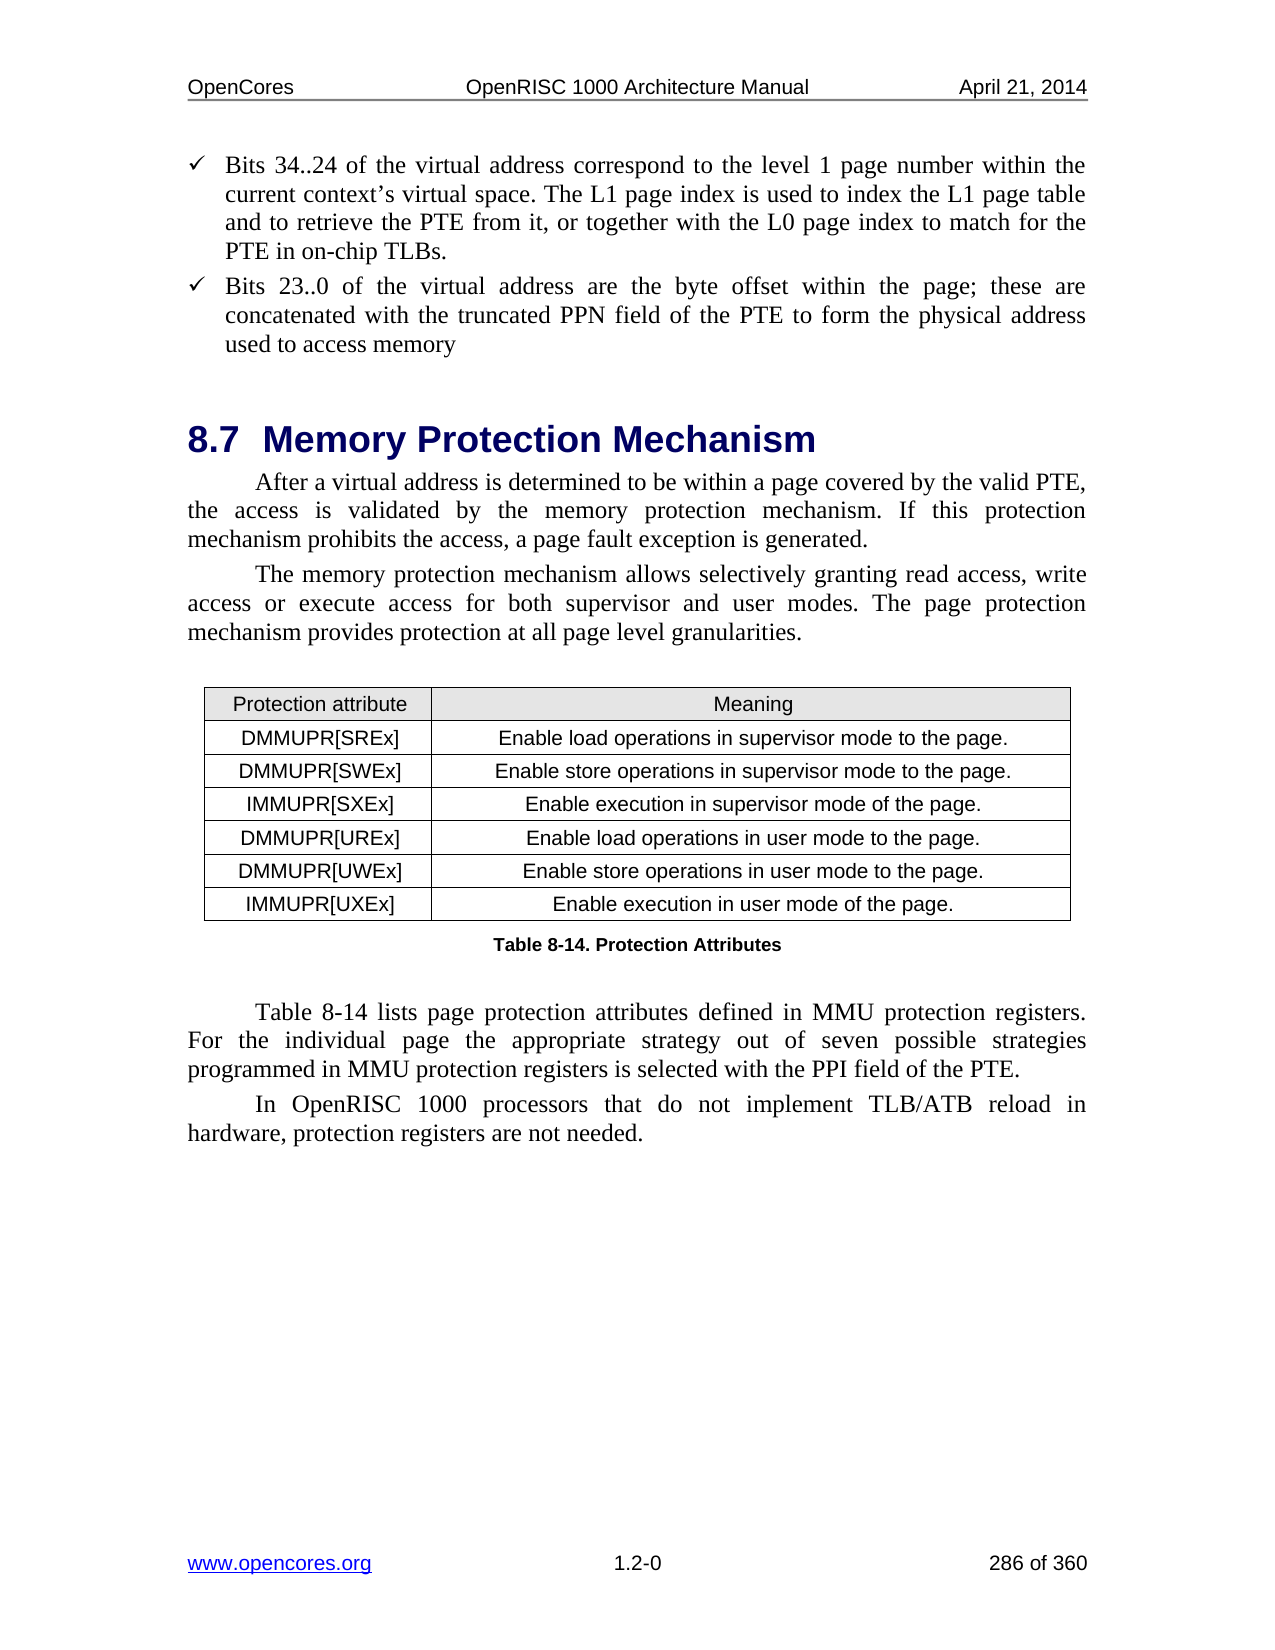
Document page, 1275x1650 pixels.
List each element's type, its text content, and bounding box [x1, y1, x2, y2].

table_cell DMMUPR[UWEx] [205, 855, 431, 887]
table_cell IMMUPR[SXEx] [205, 788, 431, 820]
table_cell DMMUPR[UREx] [205, 821, 431, 853]
table_cell Enable load operations in supervisor mode to the page. [432, 721, 1070, 753]
list Bits 23..0 of the virtual address are the byte offset within the page; these are concatenated with the truncated PPN field of the PTE to form the physical address used to access memory [187, 271, 1087, 357]
table_cell Enable execution in user mode of the page. [432, 888, 1070, 920]
text Table 8-14. Protection Attributes [187, 934, 1087, 955]
subtitle Memory Protection Mechanism [187, 417, 1087, 461]
table_header Protection attribute [205, 688, 431, 720]
table_cell Enable load operations in user mode to the page. [432, 821, 1070, 853]
table_cell IMMUPR[UXEx] [205, 888, 431, 920]
text The memory protection mechanism allows selectively granting read access, write access or execute access for both supervisor and user modes. The page protection mechanism provides protection at all page level granularities. [187, 559, 1087, 646]
table_cell DMMUPR[SREx] [205, 721, 431, 753]
text Table 8-14 lists page protection attributes defined in MMU protection registers. For the individual page the appropriate strategy out of seven possible strategies programmed in MMU protection registers is selected with the PPI field of the PTE. [187, 997, 1087, 1083]
table_cell DMMUPR[SWEx] [205, 755, 431, 787]
table_cell Enable execution in supervisor mode of the page. [432, 788, 1070, 820]
table_header Meaning [432, 688, 1070, 720]
table_cell Enable store operations in supervisor mode to the page. [432, 755, 1070, 787]
list Bits 34..24 of the virtual address correspond to the level 1 page number within the current context’s virtual space. The L1 page index is used to index the L1 page table and to retrieve the PTE from it, or together with the L0 page index to match for the PTE in on-chip TLBs. [187, 150, 1087, 265]
table_cell Enable store operations in user mode to the page. [432, 855, 1070, 887]
text After a virtual address is determined to be within a page covered by the valid PTE, the access is validated by the memory protection mechanism. If this protection mechanism prohibits the access, a page fault exception is generated. [187, 467, 1087, 553]
text In OpenRISC 1000 processors that do not implement TLB/ATB reload in hardware, protection registers are not needed. [187, 1089, 1087, 1147]
